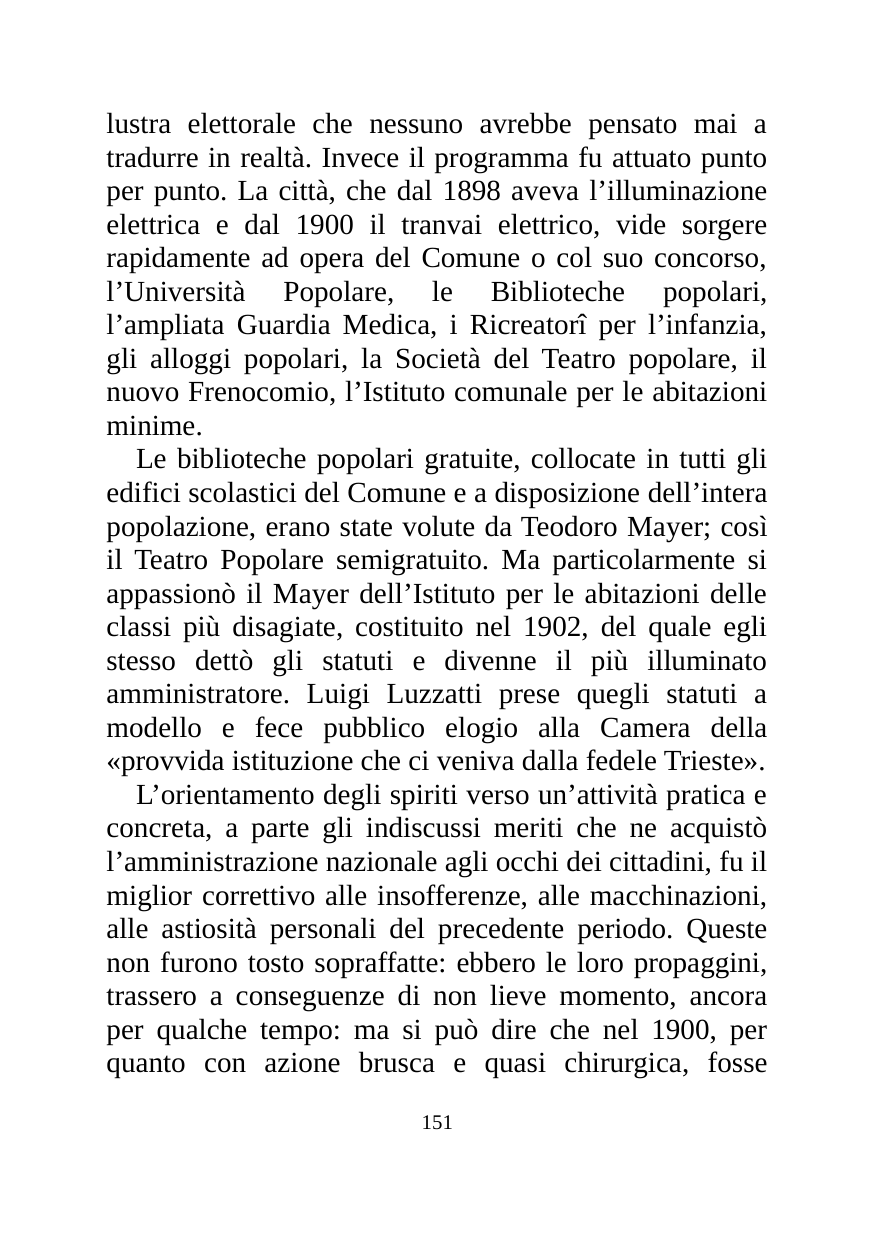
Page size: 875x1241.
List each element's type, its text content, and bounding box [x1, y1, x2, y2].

text L’orientamento degli spiriti verso un’attività pratica e concreta, a parte gli indiscussi meriti che ne acquistò l’amministrazione nazionale agli occhi dei cittadini, fu il miglior correttivo alle insofferenze, alle macchinazioni, alle astiosità personali del precedente periodo. Queste non furono tosto sopraffatte: ebbero le loro propaggini, trassero a conseguenze di non lieve momento, ancora per qualche tempo: ma si può dire che nel 1900, per quanto con azione brusca e quasi chirurgica, fosse [106, 777, 768, 1079]
text lustra elettorale che nessuno avrebbe pensato mai a tradurre in realtà. Invece il programma fu attuato punto per punto. La città, che dal 1898 aveva l’illuminazione elettrica e dal 1900 il tranvai elettrico, vide sorgere rapidamente ad opera del Comune o col suo concorso, l’Università Popolare, le Biblioteche popolari, l’ampliata Guardia Medica, i Ricreatorî per l’infanzia, gli alloggi popolari, la Società del Teatro popolare, il nuovo Frenocomio, l’Istituto comunale per le abitazioni minime. [106, 106, 768, 442]
text Le biblioteche popolari gratuite, collocate in tutti gli edifici scolastici del Comune e a disposizione dell’intera popolazione, erano state volute da Teodoro Mayer; così il Teatro Popolare semigratuito. Ma particolarmente si appassionò il Mayer dell’Istituto per le abitazioni delle classi più disagiate, costituito nel 1902, del quale egli stesso dettò gli statuti e divenne il più illuminato amministratore. Luigi Luzzatti prese quegli statuti a modello e fece pubblico elogio alla Camera della «provvida istituzione che ci veniva dalla fedele Trieste». [106, 442, 768, 777]
